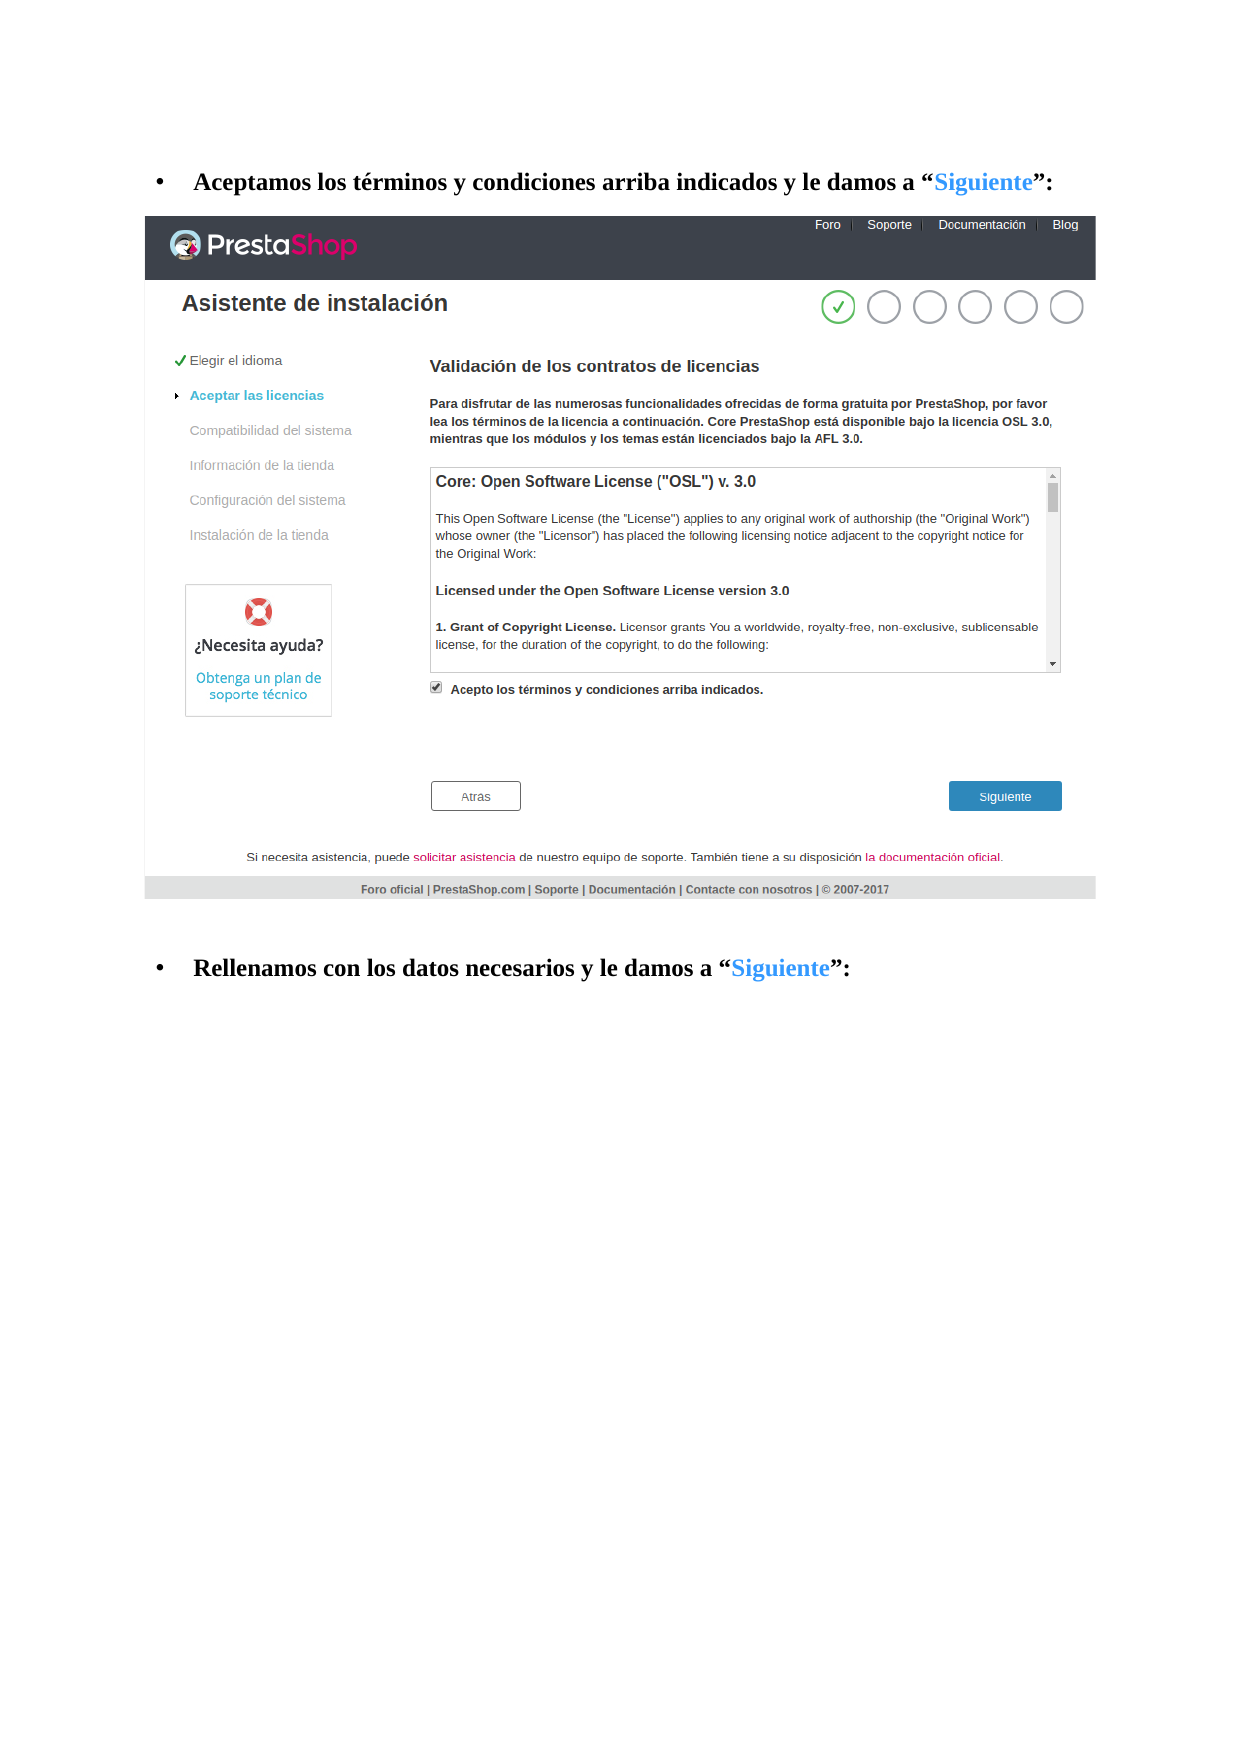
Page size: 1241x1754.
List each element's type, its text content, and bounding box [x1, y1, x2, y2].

picture [144, 216, 1096, 899]
list Rellenamos con los datos necesarios y le damos a “Siguiente”: [156, 953, 1122, 982]
list Aceptamos los términos y condiciones arriba indicados y le damos a “Siguiente”: [156, 167, 1122, 196]
